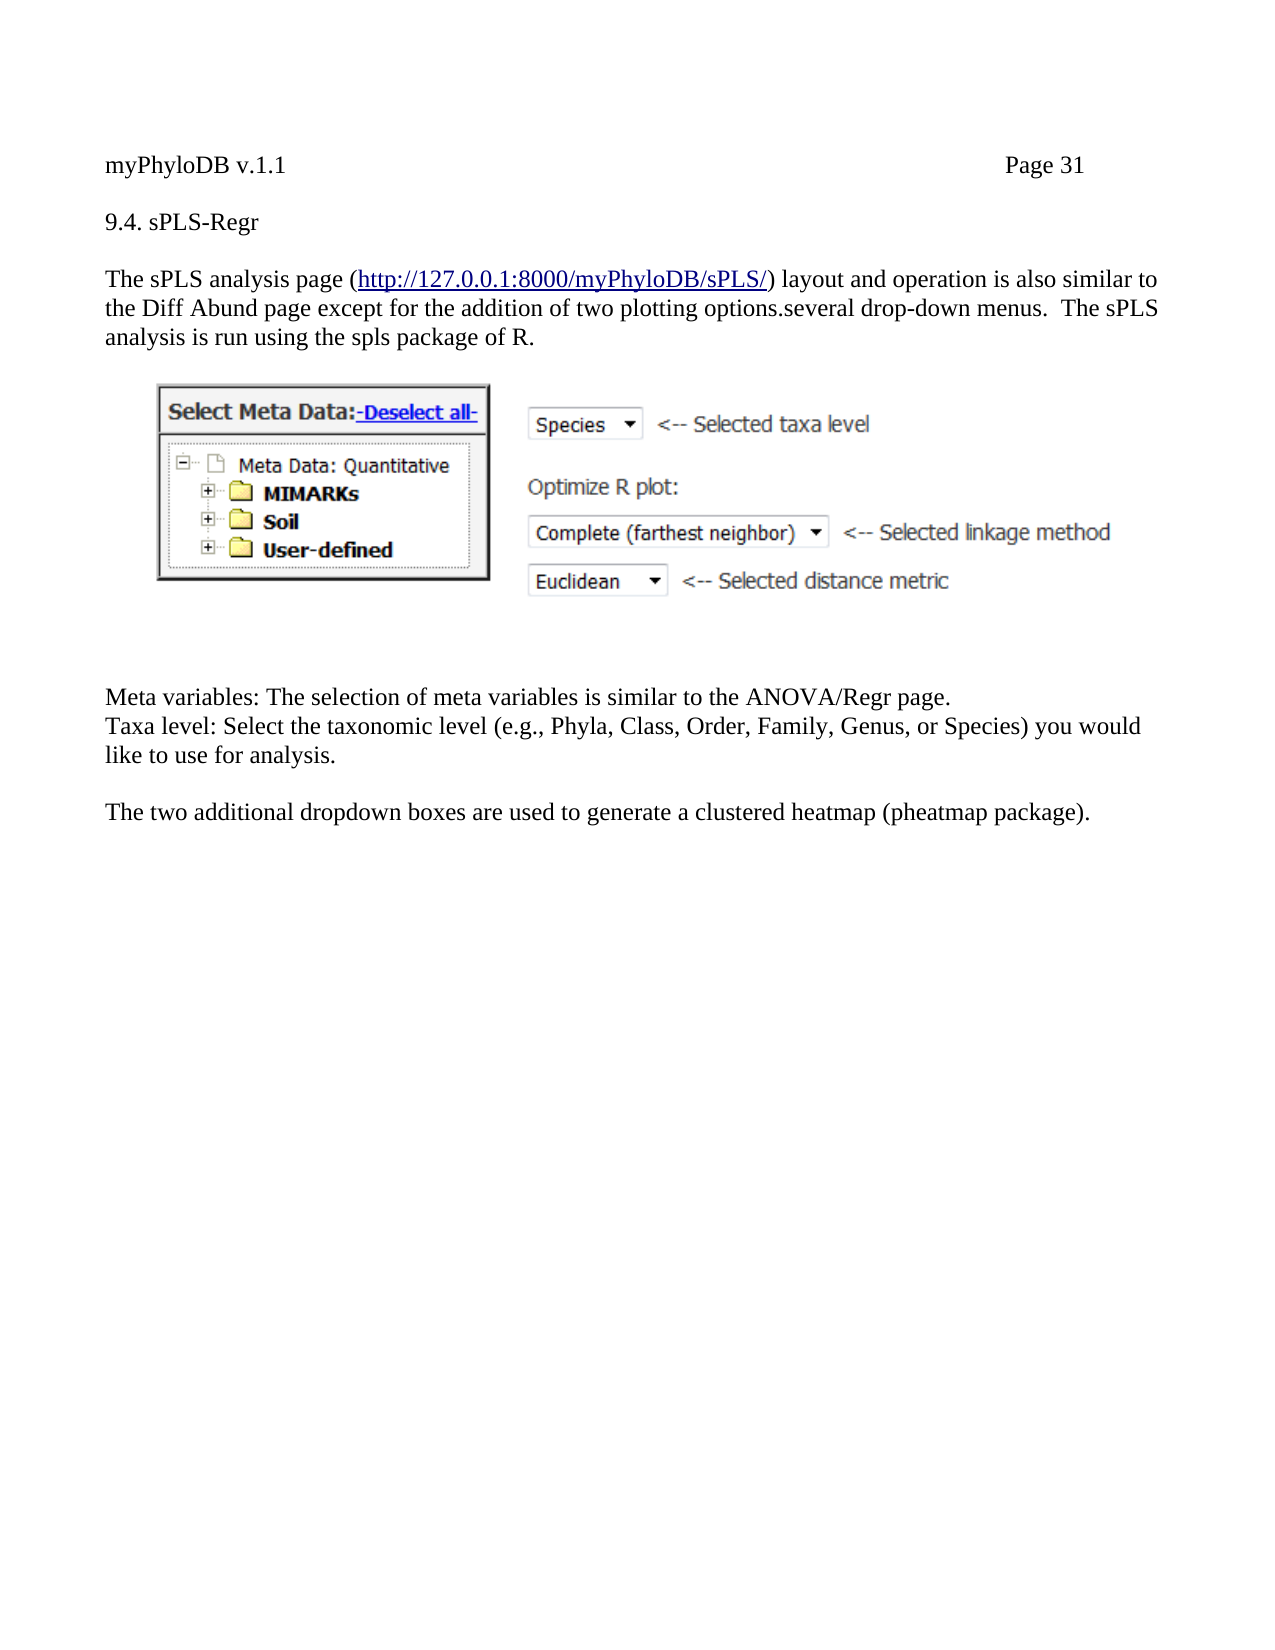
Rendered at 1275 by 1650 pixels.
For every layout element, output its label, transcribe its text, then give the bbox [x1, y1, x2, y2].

text The sPLS analysis page (http://127.0.0.1:8000/myPhyloDB/sPLS/) layout and operation is also similar to the Diff Abund page except for the addition of two plotting options.several drop-down menus. The sPLS analysis is run using the spls package of R. [105, 264, 1170, 351]
text The two additional dropdown boxes are used to generate a clustered heatmap (pheatmap package). [105, 797, 1170, 826]
text 9.4. sPLS-Regr [105, 207, 1170, 236]
text Meta variables: The selection of meta variables is similar to the ANOVA/Regr page. [105, 682, 1170, 711]
picture [156, 379, 1119, 625]
text Taxa level: Select the taxonomic level (e.g., Phyla, Class, Order, Family, Genus, or Species) you would like to use for analysis. [105, 711, 1170, 769]
